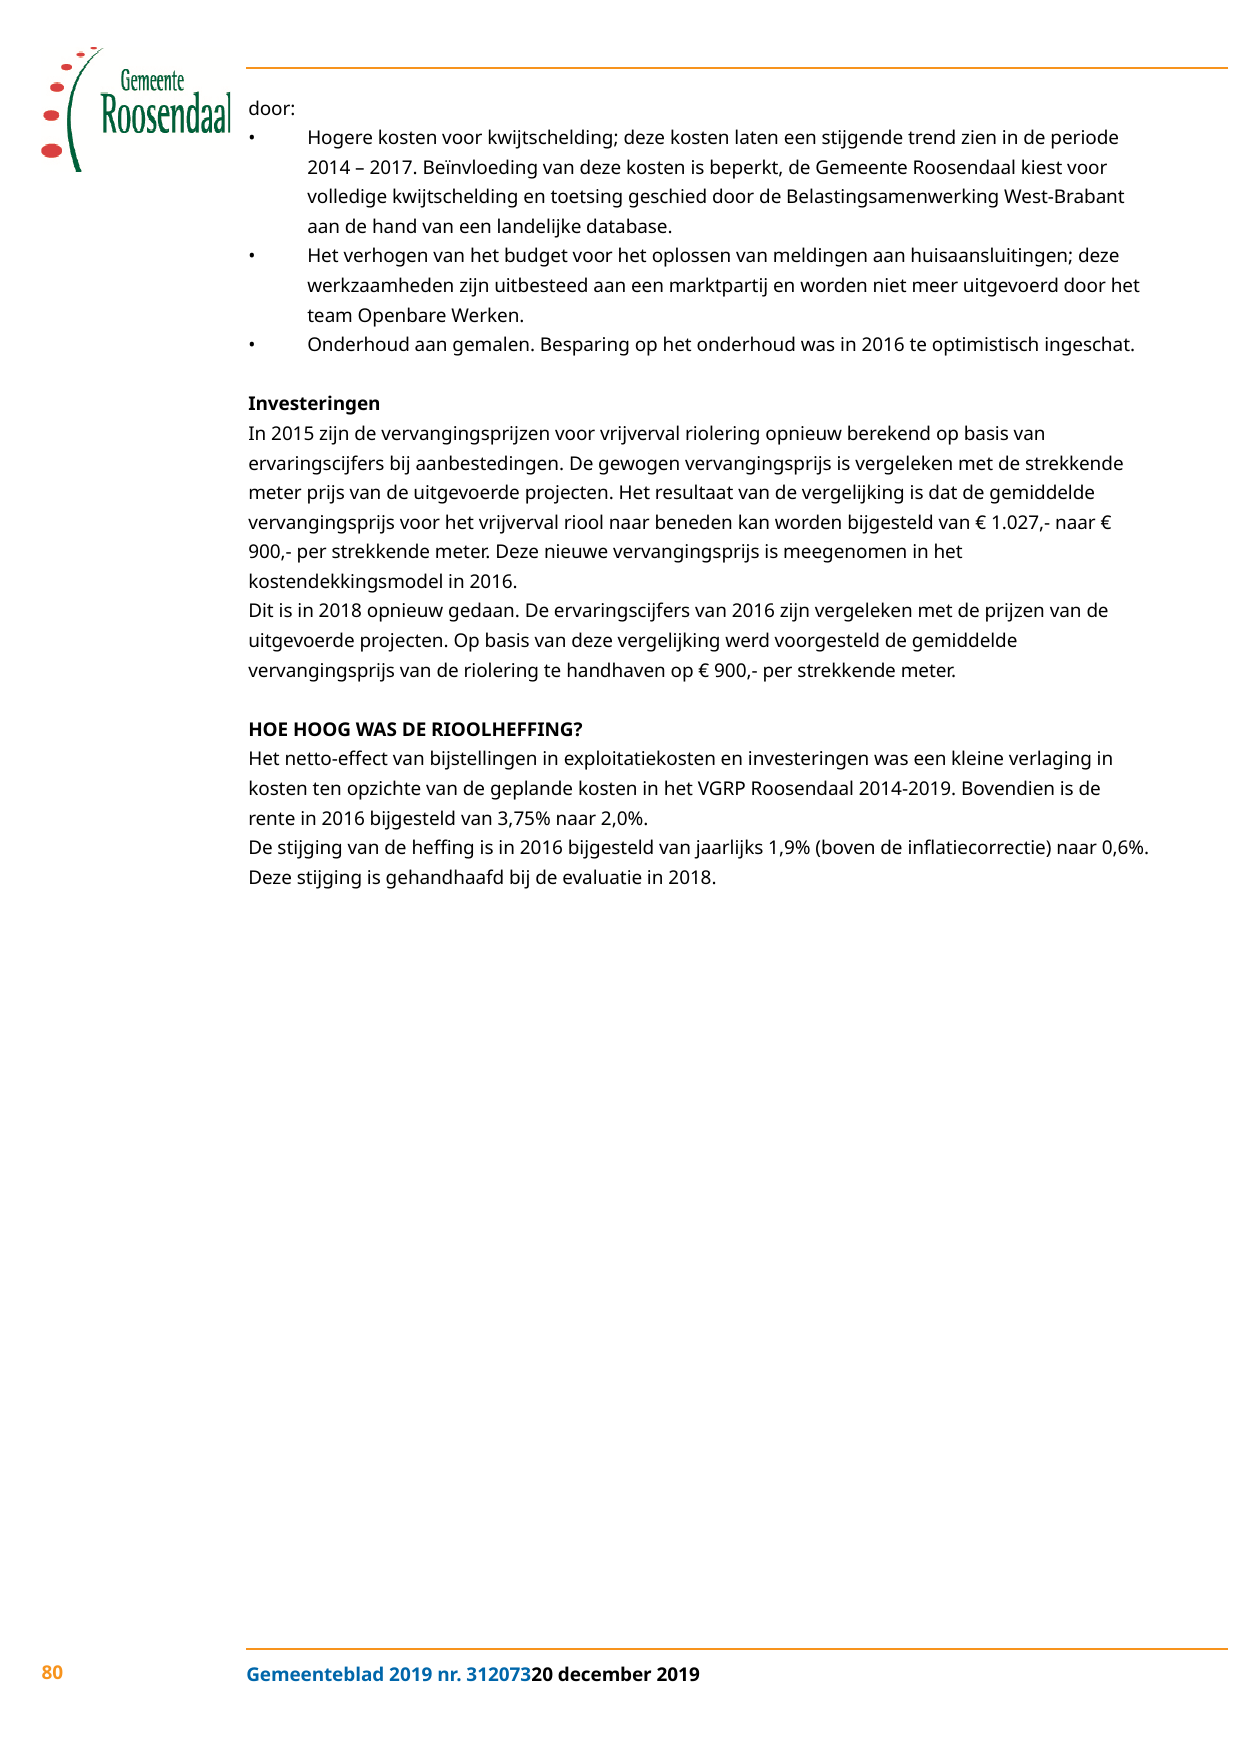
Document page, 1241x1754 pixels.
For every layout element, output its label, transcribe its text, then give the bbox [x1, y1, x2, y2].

text De stijging van de heffing is in 2016 bijgesteld van jaarlijks 1,9% (boven de inflatiecorrectie) naar 0,6%. Deze stijging is gehandhaafd bij de evaluatie in 2018. [248, 834, 1152, 890]
text Het netto-effect van bijstellingen in exploitatiekosten en investeringen was een kleine verlaging in kosten ten opzichte van de geplande kosten in het VGRP Roosendaal 2014-2019. Bovendien is de rente in 2016 bijgesteld van 3,75% naar 2,0%. [248, 746, 1152, 831]
text HOE HOOG WAS DE RIOOLHEFFING? [248, 716, 1152, 742]
list Het verhogen van het budget voor het oplossen van meldingen aan huisaansluitingen; deze werkzaamheden zijn uitbesteed aan een marktpartij en worden niet meer uitgevoerd door het team Openbare Werken. [248, 243, 1152, 328]
list Hogere kosten voor kwijtschelding; deze kosten laten een stijgende trend zien in de periode 2014 – 2017. Beïnvloeding van deze kosten is beperkt, de Gemeente Roosendaal kiest voor volledige kwijtschelding en toetsing geschied door de Belastingsamenwerking West-Brabant aan de hand van een landelijke database. [248, 124, 1152, 239]
text In 2015 zijn de vervangingsprijzen voor vrijverval riolering opnieuw berekend op basis van ervaringscijfers bij aanbestedingen. De gewogen vervangingsprijs is vergeleken met de strekkende meter prijs van de uitgevoerde projecten. Het resultaat van de vergelijking is dat de gemiddelde vervangingsprijs voor het vrijverval riool naar beneden kan worden bijgesteld van € 1.027,- naar € 900,- per strekkende meter. Deze nieuwe vervangingsprijs is meegenomen in het kostendekkingsmodel in 2016. [248, 420, 1152, 594]
picture [41, 47, 231, 172]
list Onderhoud aan gemalen. Besparing op het onderhoud was in 2016 te optimistisch ingeschat. [248, 331, 1152, 357]
text door: [248, 95, 1152, 121]
text Investeringen [248, 391, 1152, 416]
text Dit is in 2018 opnieuw gedaan. De ervaringscijfers van 2016 zijn vergeleken met de prijzen van de uitgevoerde projecten. Op basis van deze vergelijking werd voorgesteld de gemiddelde vervangingsprijs van de riolering te handhaven op € 900,- per strekkende meter. [248, 598, 1152, 683]
